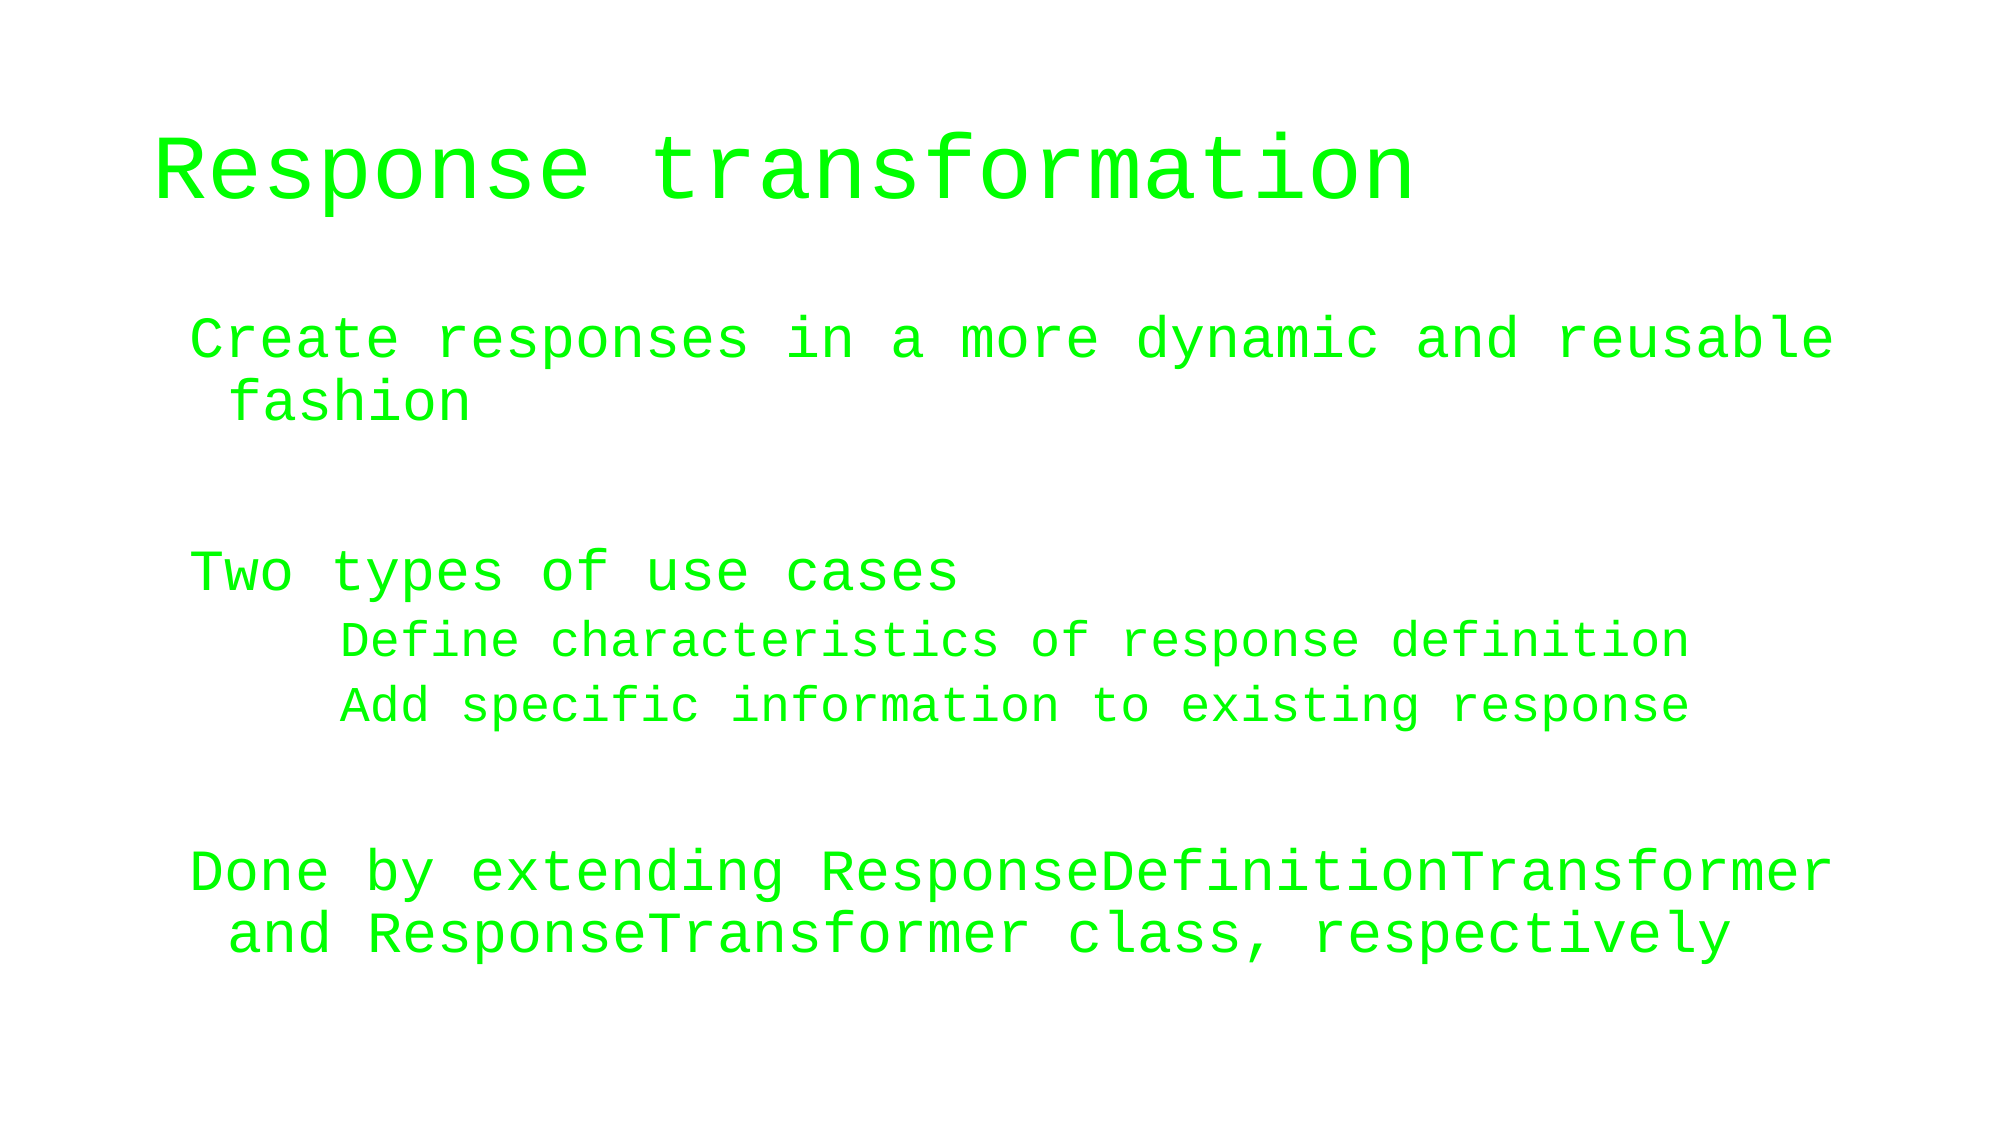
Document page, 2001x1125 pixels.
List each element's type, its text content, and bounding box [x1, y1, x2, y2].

list Create responses in a more dynamic and reusable fashion Two types of use cases Define characteristics of response definition Add specific information to existing response Done by extending ResponseDefinitionTransformer and ResponseTransformer class, respectively [137, 299, 1863, 1014]
title Response transformation [137, 59, 1863, 278]
